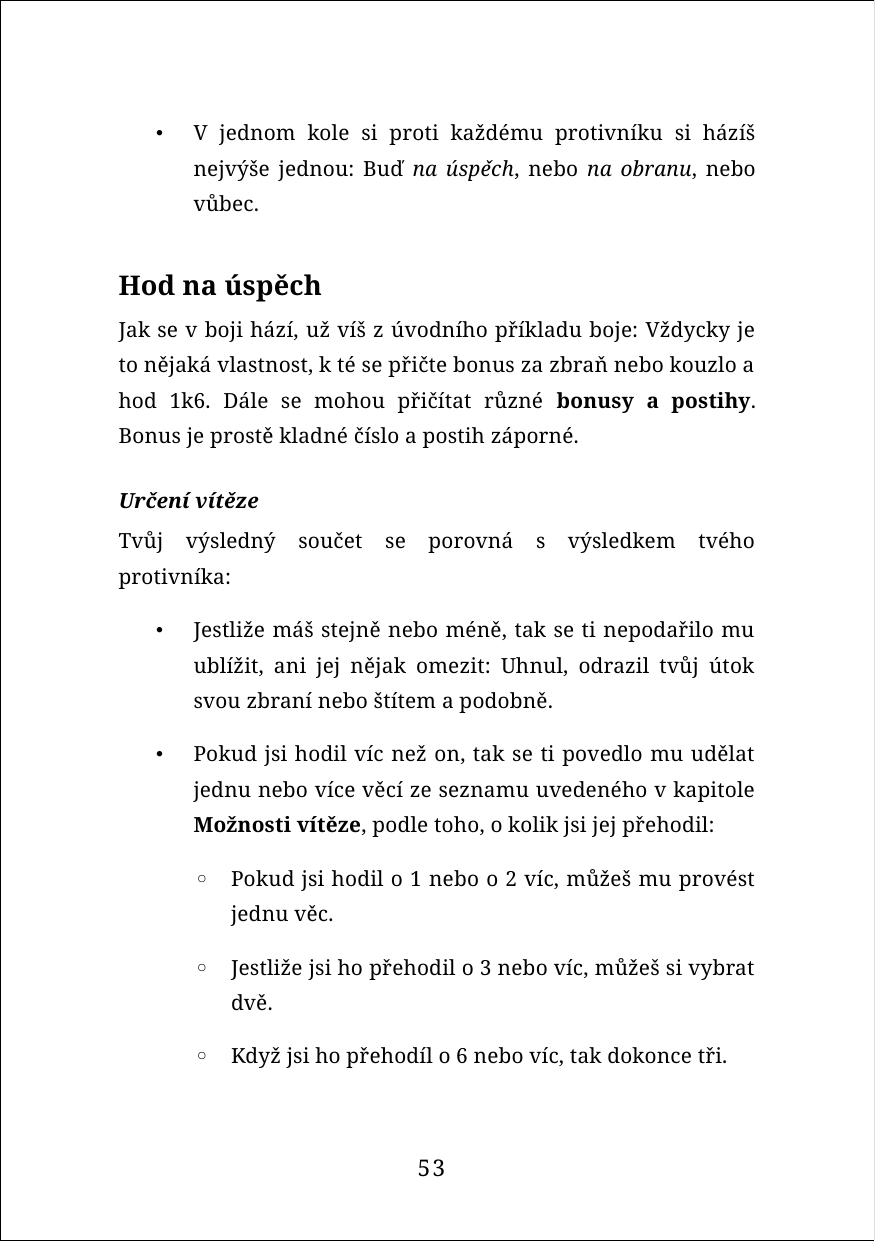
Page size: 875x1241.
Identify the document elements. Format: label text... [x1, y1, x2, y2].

list V jednom kole si proti každému protivníku si házíš nejvýše jednou: Buď na úspěch, nebo na obranu, nebo vůbec. [156, 118, 756, 218]
subtitle Hod na úspěch [118, 266, 756, 303]
subtitle Určení vítěze [118, 486, 756, 515]
list Jestliže máš stejně nebo méně, tak se ti nepodařilo mu ublížit, ani jej nějak omezit: Uhnul, odrazil tvůj útok svou zbraní nebo štítem a podobně. [156, 615, 756, 715]
text Jak se v boji hází, už víš z úvodního příkladu boje: Vždycky je to nějaká vlastnost, k té se přičte bonus za zbraň nebo kouzlo a hod 1k6. Dále se mohou přičítat různé bonusy a postihy. Bonus je prostě kladné číslo a postih záporné. [118, 315, 756, 450]
list Pokud jsi hodil o 1 nebo o 2 víc, můžeš mu provést jednu věc. [193, 864, 756, 928]
text Tvůj výsledný součet se porovná s výsledkem tvého protivníka: [118, 527, 756, 591]
list Jestliže jsi ho přehodil o 3 nebo víc, můžeš si vybrat dvě. [193, 953, 756, 1017]
list Pokud jsi hodil víc než on, tak se ti povedlo mu udělat jednu nebo více věcí ze seznamu uvedeného v kapitole Možnosti vítěze, podle toho, o kolik jsi jej přehodil: [156, 739, 756, 839]
list Když jsi ho přehodíl o 6 nebo víc, tak dokonce tři. [193, 1041, 756, 1070]
